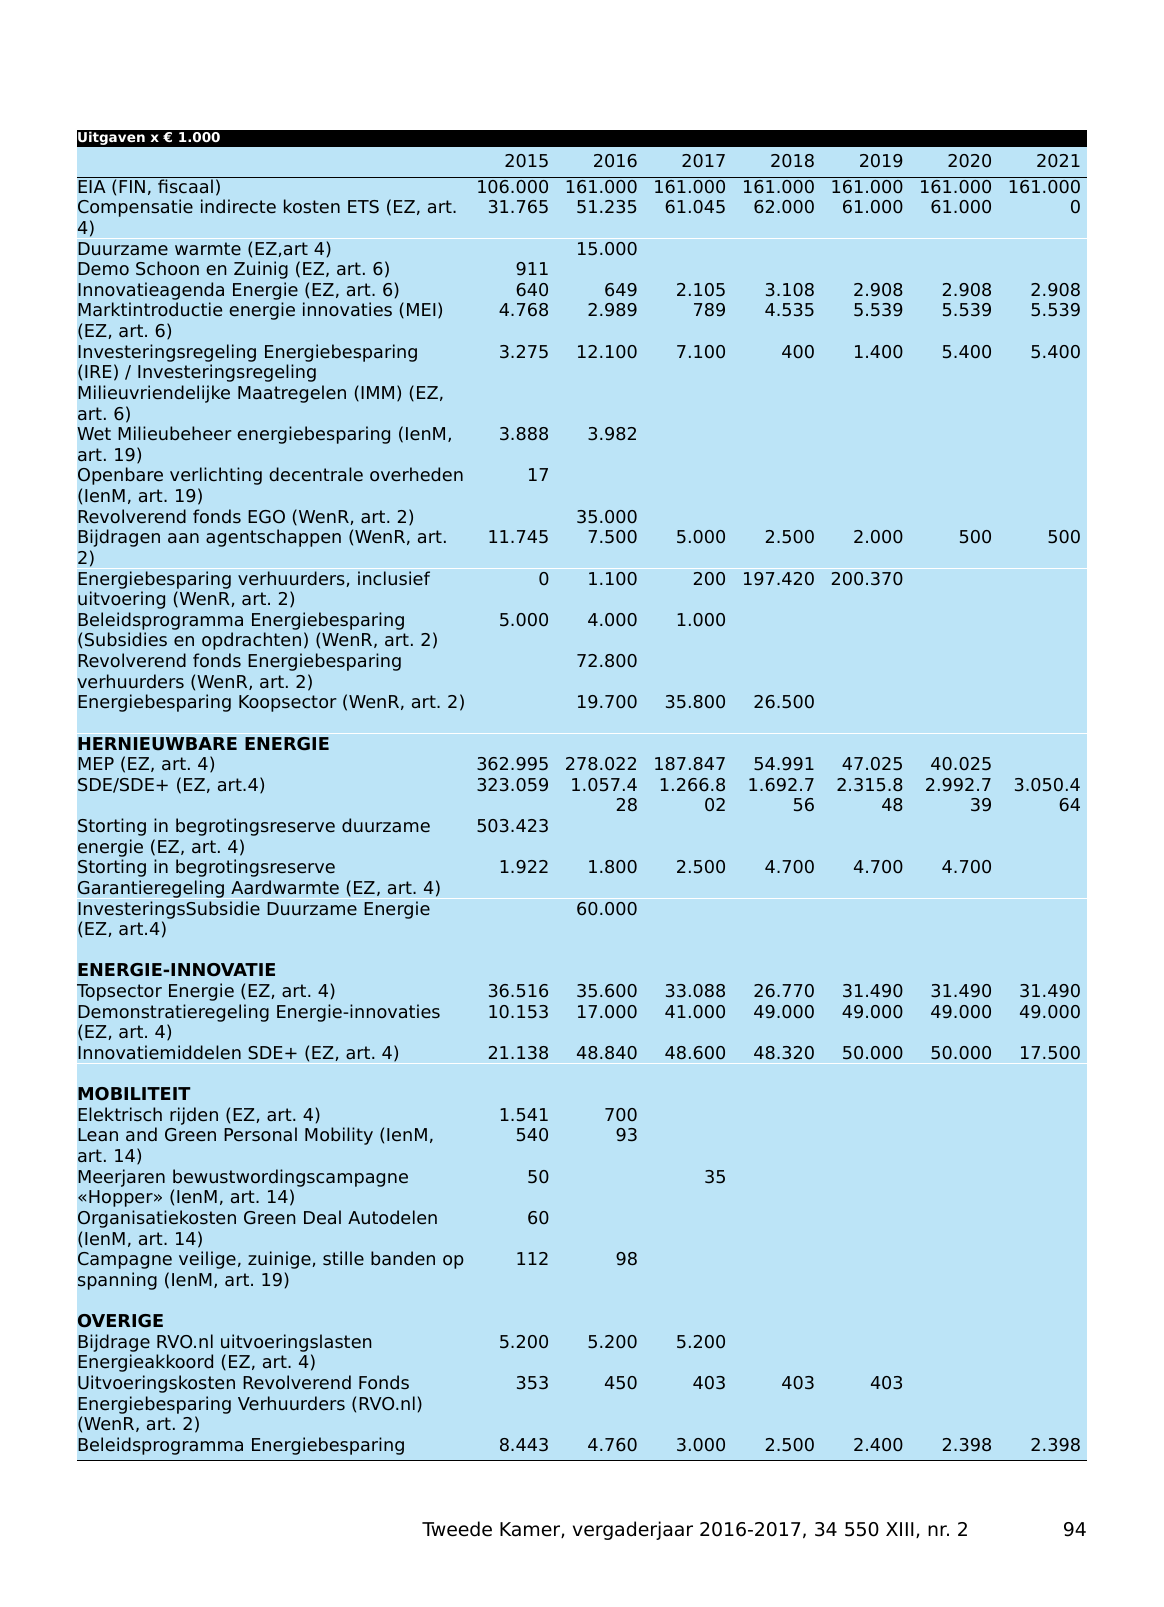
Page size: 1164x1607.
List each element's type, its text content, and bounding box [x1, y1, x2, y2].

table_cell [555, 1311, 644, 1332]
table_cell [998, 239, 1087, 259]
table_cell SDE/SDE+ (EZ, art.4) [77, 775, 466, 816]
table_cell [909, 940, 998, 960]
table_cell [821, 734, 909, 754]
table_cell 60.000 [555, 899, 644, 940]
table_cell [909, 1064, 998, 1084]
table_cell [821, 424, 909, 465]
table_cell 5.539 [821, 300, 909, 342]
table_cell [821, 1084, 909, 1105]
table_cell 403 [821, 1373, 909, 1435]
table_cell [466, 692, 555, 713]
table_cell 161.000 [998, 178, 1087, 197]
table_cell 112 [466, 1249, 555, 1290]
table_cell [555, 816, 644, 857]
table_cell 61.045 [644, 197, 732, 238]
table_cell [821, 940, 909, 960]
table_cell [732, 259, 821, 280]
table_cell 7.500 [555, 527, 644, 568]
table_cell 187.847 [644, 754, 732, 775]
table_cell [732, 239, 821, 259]
table_cell 200.370 [821, 569, 909, 610]
table_cell 3.050.464 [998, 775, 1087, 816]
table_cell 5.200 [555, 1332, 644, 1373]
table_cell 1.100 [555, 569, 644, 610]
table_cell [909, 1290, 998, 1311]
table_cell Compensatie indirecte kosten ETS (EZ, art. 4) [77, 197, 466, 238]
table_cell 197.420 [732, 569, 821, 610]
table_cell 35.000 [555, 507, 644, 527]
table_cell 0 [466, 569, 555, 610]
table_cell 278.022 [555, 754, 644, 775]
table_cell 2.992.739 [909, 775, 998, 816]
table_cell 51.235 [555, 197, 644, 238]
table_cell [909, 465, 998, 507]
table_cell [909, 507, 998, 527]
table_cell 50.000 [821, 1043, 909, 1063]
table_cell 362.995 [466, 754, 555, 775]
table_cell 5.539 [998, 300, 1087, 342]
table_cell [644, 1105, 732, 1125]
table_cell 4.000 [555, 610, 644, 651]
table_cell [909, 1332, 998, 1373]
table_cell 12.100 [555, 342, 644, 424]
table_cell 4.700 [821, 857, 909, 898]
table_cell [732, 1249, 821, 1290]
table_cell [998, 734, 1087, 754]
table_cell 3.108 [732, 280, 821, 300]
table_cell 403 [732, 1373, 821, 1435]
table_cell 11.745 [466, 527, 555, 568]
table_cell 21.138 [466, 1043, 555, 1063]
table_cell [732, 1208, 821, 1249]
table_cell [555, 1290, 644, 1311]
table_cell InvesteringsSubsidie Duurzame Energie (EZ, art.4) [77, 899, 466, 940]
table_cell 911 [466, 259, 555, 280]
table_cell 49.000 [909, 1002, 998, 1043]
table_cell 161.000 [644, 178, 732, 197]
table_cell HERNIEUWBARE ENERGIE [77, 734, 466, 754]
table_cell 5.000 [644, 527, 732, 568]
table_cell 2.315.848 [821, 775, 909, 816]
table_cell 540 [466, 1125, 555, 1167]
table_cell 2017 [644, 147, 732, 177]
table_cell [909, 713, 998, 733]
table_cell [77, 1290, 466, 1311]
table_cell Beleidsprogramma Energiebesparing (Subsidies en opdrachten) (WenR, art. 2) [77, 610, 466, 651]
table_header Uitgaven x € 1.000 [77, 130, 1087, 146]
table_cell [909, 692, 998, 713]
table_cell [466, 1311, 555, 1332]
table_cell 17 [466, 465, 555, 507]
table_cell [466, 960, 555, 981]
table_cell Demonstratieregeling Energie-innovaties (EZ, art. 4) [77, 1002, 466, 1043]
table_cell [466, 1290, 555, 1311]
table_cell [644, 713, 732, 733]
table_cell [644, 1064, 732, 1084]
table_cell [998, 610, 1087, 651]
table_cell 15.000 [555, 239, 644, 259]
table_cell [732, 816, 821, 857]
table_cell Investeringsregeling Energiebesparing (IRE) / Investeringsregeling Milieuvriendelijke Maatregelen (IMM) (EZ, art. 6) [77, 342, 466, 424]
table_cell 50 [466, 1167, 555, 1208]
table_cell 2.400 [821, 1435, 909, 1460]
table_cell 48.320 [732, 1043, 821, 1063]
table_cell Bijdrage RVO.nl uitvoeringslasten Energieakkoord (EZ, art. 4) [77, 1332, 466, 1373]
table_cell 35 [644, 1167, 732, 1208]
table_cell [909, 259, 998, 280]
table_cell 49.000 [998, 1002, 1087, 1043]
table_cell [998, 713, 1087, 733]
table_cell 640 [466, 280, 555, 300]
table_cell 26.770 [732, 981, 821, 1002]
table_cell [998, 899, 1087, 940]
table_cell [821, 259, 909, 280]
table_cell [821, 1311, 909, 1332]
table_cell 1.800 [555, 857, 644, 898]
table_cell 2.908 [998, 280, 1087, 300]
table_cell 41.000 [644, 1002, 732, 1043]
table_cell [644, 1084, 732, 1105]
table_cell [998, 940, 1087, 960]
table_cell 403 [644, 1373, 732, 1435]
table_cell Openbare verlichting decentrale overheden (IenM, art. 19) [77, 465, 466, 507]
table_cell [998, 1208, 1087, 1249]
table_cell [998, 1290, 1087, 1311]
table_cell 54.991 [732, 754, 821, 775]
table_cell 5.400 [909, 342, 998, 424]
table_cell 2.000 [821, 527, 909, 568]
table_cell [909, 1311, 998, 1332]
table_cell 5.200 [644, 1332, 732, 1373]
table_cell Revolverend fonds EGO (WenR, art. 2) [77, 507, 466, 527]
table_cell [998, 1084, 1087, 1105]
table_cell [998, 754, 1087, 775]
table_cell 7.100 [644, 342, 732, 424]
table_cell [998, 692, 1087, 713]
table_cell [909, 1084, 998, 1105]
table_cell 4.760 [555, 1435, 644, 1460]
table_cell [821, 899, 909, 940]
table_cell 50.000 [909, 1043, 998, 1063]
table_cell [466, 1084, 555, 1105]
table_cell [909, 1373, 998, 1435]
table_cell [998, 1064, 1087, 1084]
table_cell [998, 1311, 1087, 1332]
table_cell 400 [732, 342, 821, 424]
table_cell [998, 569, 1087, 610]
table_cell 48.840 [555, 1043, 644, 1063]
table_cell Bijdragen aan agentschappen (WenR, art. 2) [77, 527, 466, 568]
table_cell [998, 1105, 1087, 1125]
table_cell 161.000 [821, 178, 909, 197]
table_cell [732, 1332, 821, 1373]
table_cell 5.400 [998, 342, 1087, 424]
table_cell [644, 899, 732, 940]
table_cell 450 [555, 1373, 644, 1435]
table_cell MOBILITEIT [77, 1084, 466, 1105]
table_cell 26.500 [732, 692, 821, 713]
table_cell [466, 734, 555, 754]
table_cell 2.105 [644, 280, 732, 300]
table_cell [909, 960, 998, 981]
table_cell 2.500 [732, 1435, 821, 1460]
table_cell [644, 239, 732, 259]
table_cell [998, 1125, 1087, 1167]
table_cell Wet Milieubeheer energiebesparing (IenM, art. 19) [77, 424, 466, 465]
table_cell 0 [998, 197, 1087, 238]
table_cell [909, 734, 998, 754]
table_cell [732, 507, 821, 527]
table_cell 2018 [732, 147, 821, 177]
table_cell [555, 1084, 644, 1105]
table_cell 5.200 [466, 1332, 555, 1373]
table_cell 3.888 [466, 424, 555, 465]
table_cell [821, 1167, 909, 1208]
table_cell [732, 960, 821, 981]
table_cell [998, 507, 1087, 527]
table_cell 2.500 [644, 857, 732, 898]
table_cell [466, 899, 555, 940]
table_cell [909, 1208, 998, 1249]
table_cell [466, 940, 555, 960]
table_cell [644, 507, 732, 527]
table_cell [466, 651, 555, 692]
table_cell 98 [555, 1249, 644, 1290]
table_cell 31.490 [998, 981, 1087, 1002]
table_cell [909, 610, 998, 651]
table_cell [644, 940, 732, 960]
table_cell Innovatieagenda Energie (EZ, art. 6) [77, 280, 466, 300]
table_cell 2020 [909, 147, 998, 177]
table_cell [909, 239, 998, 259]
table_cell [644, 734, 732, 754]
table_cell 2015 [466, 147, 555, 177]
table_cell 36.516 [466, 981, 555, 1002]
table_cell 500 [998, 527, 1087, 568]
table_cell [77, 147, 466, 177]
table_cell 40.025 [909, 754, 998, 775]
table_cell [644, 1125, 732, 1167]
table_cell 3.275 [466, 342, 555, 424]
table_cell [644, 465, 732, 507]
table_cell 500 [909, 527, 998, 568]
table_cell [644, 1249, 732, 1290]
table_cell [821, 816, 909, 857]
table_cell Innovatiemiddelen SDE+ (EZ, art. 4) [77, 1043, 466, 1063]
table_cell [555, 960, 644, 981]
table_cell [555, 1167, 644, 1208]
table_cell 1.400 [821, 342, 909, 424]
table_cell [821, 1290, 909, 1311]
table_cell [555, 1208, 644, 1249]
table_cell Topsector Energie (EZ, art. 4) [77, 981, 466, 1002]
table_cell 2.398 [909, 1435, 998, 1460]
table_cell Elektrisch rijden (EZ, art. 4) [77, 1105, 466, 1125]
table_cell EIA (FIN, fiscaal) [77, 178, 466, 197]
table_cell 353 [466, 1373, 555, 1435]
table_cell Organisatiekosten Green Deal Autodelen (IenM, art. 14) [77, 1208, 466, 1249]
table_cell [821, 239, 909, 259]
table_cell [732, 1167, 821, 1208]
table_cell 1.692.756 [732, 775, 821, 816]
table_cell [998, 816, 1087, 857]
table_cell [732, 1311, 821, 1332]
table_cell [732, 424, 821, 465]
table_cell [466, 1064, 555, 1084]
table_cell [998, 465, 1087, 507]
table_cell [909, 424, 998, 465]
table_cell 2.398 [998, 1435, 1087, 1460]
table_cell [466, 507, 555, 527]
table_cell [998, 259, 1087, 280]
table_cell [909, 1125, 998, 1167]
table_cell Energiebesparing Koopsector (WenR, art. 2) [77, 692, 466, 713]
table_cell 161.000 [555, 178, 644, 197]
table_cell [821, 692, 909, 713]
table_cell [821, 1105, 909, 1125]
table_cell [998, 651, 1087, 692]
table_cell [909, 1249, 998, 1290]
table_cell 1.266.802 [644, 775, 732, 816]
table_cell [909, 816, 998, 857]
table_cell 649 [555, 280, 644, 300]
table_cell Meerjaren bewustwordingscampagne «Hopper» (IenM, art. 14) [77, 1167, 466, 1208]
table_cell Revolverend fonds Energiebesparing verhuurders (WenR, art. 2) [77, 651, 466, 692]
table_cell [644, 816, 732, 857]
table_cell [909, 569, 998, 610]
table_cell [998, 1249, 1087, 1290]
table_cell Uitvoeringskosten Revolverend Fonds Energiebesparing Verhuurders (RVO.nl) (WenR, art. 2) [77, 1373, 466, 1435]
table_cell [821, 960, 909, 981]
table_cell [909, 899, 998, 940]
table_cell [732, 940, 821, 960]
table_cell [555, 940, 644, 960]
table_cell [644, 960, 732, 981]
table_cell 93 [555, 1125, 644, 1167]
table_cell 31.490 [909, 981, 998, 1002]
table_cell 61.000 [909, 197, 998, 238]
table_cell [555, 259, 644, 280]
table_cell 5.539 [909, 300, 998, 342]
table_cell Campagne veilige, zuinige, stille banden op spanning (IenM, art. 19) [77, 1249, 466, 1290]
table_cell 700 [555, 1105, 644, 1125]
table_cell 106.000 [466, 178, 555, 197]
table_cell [644, 1311, 732, 1332]
table_cell 3.982 [555, 424, 644, 465]
table_cell [732, 899, 821, 940]
table_cell 2.908 [909, 280, 998, 300]
table_cell 4.535 [732, 300, 821, 342]
table_cell 1.541 [466, 1105, 555, 1125]
table_cell 1.000 [644, 610, 732, 651]
table_cell 4.768 [466, 300, 555, 342]
table_cell [821, 1332, 909, 1373]
table_cell [644, 1208, 732, 1249]
table_cell [77, 713, 466, 733]
table_cell 2016 [555, 147, 644, 177]
table_cell [998, 960, 1087, 981]
table_cell 72.800 [555, 651, 644, 692]
table_cell 31.490 [821, 981, 909, 1002]
table_cell [555, 1064, 644, 1084]
table_cell 2.989 [555, 300, 644, 342]
table_cell ENERGIE-INNOVATIE [77, 960, 466, 981]
table_cell Storting in begrotingsreserve Garantieregeling Aardwarmte (EZ, art. 4) [77, 857, 466, 898]
table_cell 10.153 [466, 1002, 555, 1043]
table_cell [821, 651, 909, 692]
table_cell [644, 259, 732, 280]
table_cell 3.000 [644, 1435, 732, 1460]
table_cell 60 [466, 1208, 555, 1249]
table_cell 17.000 [555, 1002, 644, 1043]
table_cell [821, 713, 909, 733]
table_cell [909, 1105, 998, 1125]
table_cell 503.423 [466, 816, 555, 857]
table_cell 49.000 [732, 1002, 821, 1043]
table_cell 35.800 [644, 692, 732, 713]
table_cell 8.443 [466, 1435, 555, 1460]
table_cell 33.088 [644, 981, 732, 1002]
table_cell 35.600 [555, 981, 644, 1002]
table_cell [732, 651, 821, 692]
table_cell [821, 1208, 909, 1249]
table_cell [466, 713, 555, 733]
table_cell 19.700 [555, 692, 644, 713]
table_cell Energiebesparing verhuurders, inclusief uitvoering (WenR, art. 2) [77, 569, 466, 610]
table_cell 2.908 [821, 280, 909, 300]
table_cell [909, 1167, 998, 1208]
table_cell Lean and Green Personal Mobility (IenM, art. 14) [77, 1125, 466, 1167]
table_cell [732, 465, 821, 507]
table_cell 5.000 [466, 610, 555, 651]
table_cell 4.700 [909, 857, 998, 898]
table_cell [821, 1064, 909, 1084]
table_cell [821, 465, 909, 507]
table_cell [644, 651, 732, 692]
table_cell 161.000 [909, 178, 998, 197]
table_cell [732, 1125, 821, 1167]
table_cell 789 [644, 300, 732, 342]
table_cell [732, 610, 821, 651]
table_cell 200 [644, 569, 732, 610]
table_cell Beleidsprogramma Energiebesparing [77, 1435, 466, 1460]
table_cell [998, 857, 1087, 898]
table_cell 62.000 [732, 197, 821, 238]
table_cell [644, 1290, 732, 1311]
table_cell 49.000 [821, 1002, 909, 1043]
table_cell 2021 [998, 147, 1087, 177]
table_cell OVERIGE [77, 1311, 466, 1332]
table_cell Duurzame warmte (EZ,art 4) [77, 239, 466, 259]
table_cell 323.059 [466, 775, 555, 816]
table_cell [732, 1064, 821, 1084]
table_cell [821, 507, 909, 527]
table_cell [77, 1064, 466, 1084]
table_cell [732, 1084, 821, 1105]
table_cell 2.500 [732, 527, 821, 568]
table_cell 31.765 [466, 197, 555, 238]
table_cell 2019 [821, 147, 909, 177]
table_cell 1.057.428 [555, 775, 644, 816]
table_cell 4.700 [732, 857, 821, 898]
table_cell Demo Schoon en Zuinig (EZ, art. 6) [77, 259, 466, 280]
table_cell [466, 239, 555, 259]
table_cell [821, 1125, 909, 1167]
table_cell [732, 1290, 821, 1311]
table_cell 48.600 [644, 1043, 732, 1063]
table_cell Storting in begrotingsreserve duurzame energie (EZ, art. 4) [77, 816, 466, 857]
table_cell 61.000 [821, 197, 909, 238]
table_cell [644, 424, 732, 465]
table_cell [998, 1167, 1087, 1208]
table_cell [998, 1373, 1087, 1435]
table_cell [998, 424, 1087, 465]
table_cell [732, 1105, 821, 1125]
table_cell Marktintroductie energie innovaties (MEI) (EZ, art. 6) [77, 300, 466, 342]
table_cell [732, 734, 821, 754]
table_cell [998, 1332, 1087, 1373]
table_cell 161.000 [732, 178, 821, 197]
table_cell MEP (EZ, art. 4) [77, 754, 466, 775]
table_cell [821, 1249, 909, 1290]
table_cell 1.922 [466, 857, 555, 898]
table_cell [77, 940, 466, 960]
table_cell [732, 713, 821, 733]
table_cell [821, 610, 909, 651]
table_cell 47.025 [821, 754, 909, 775]
table_cell [555, 713, 644, 733]
table_cell [555, 465, 644, 507]
table_cell 17.500 [998, 1043, 1087, 1063]
table_cell [909, 651, 998, 692]
table_cell [555, 734, 644, 754]
